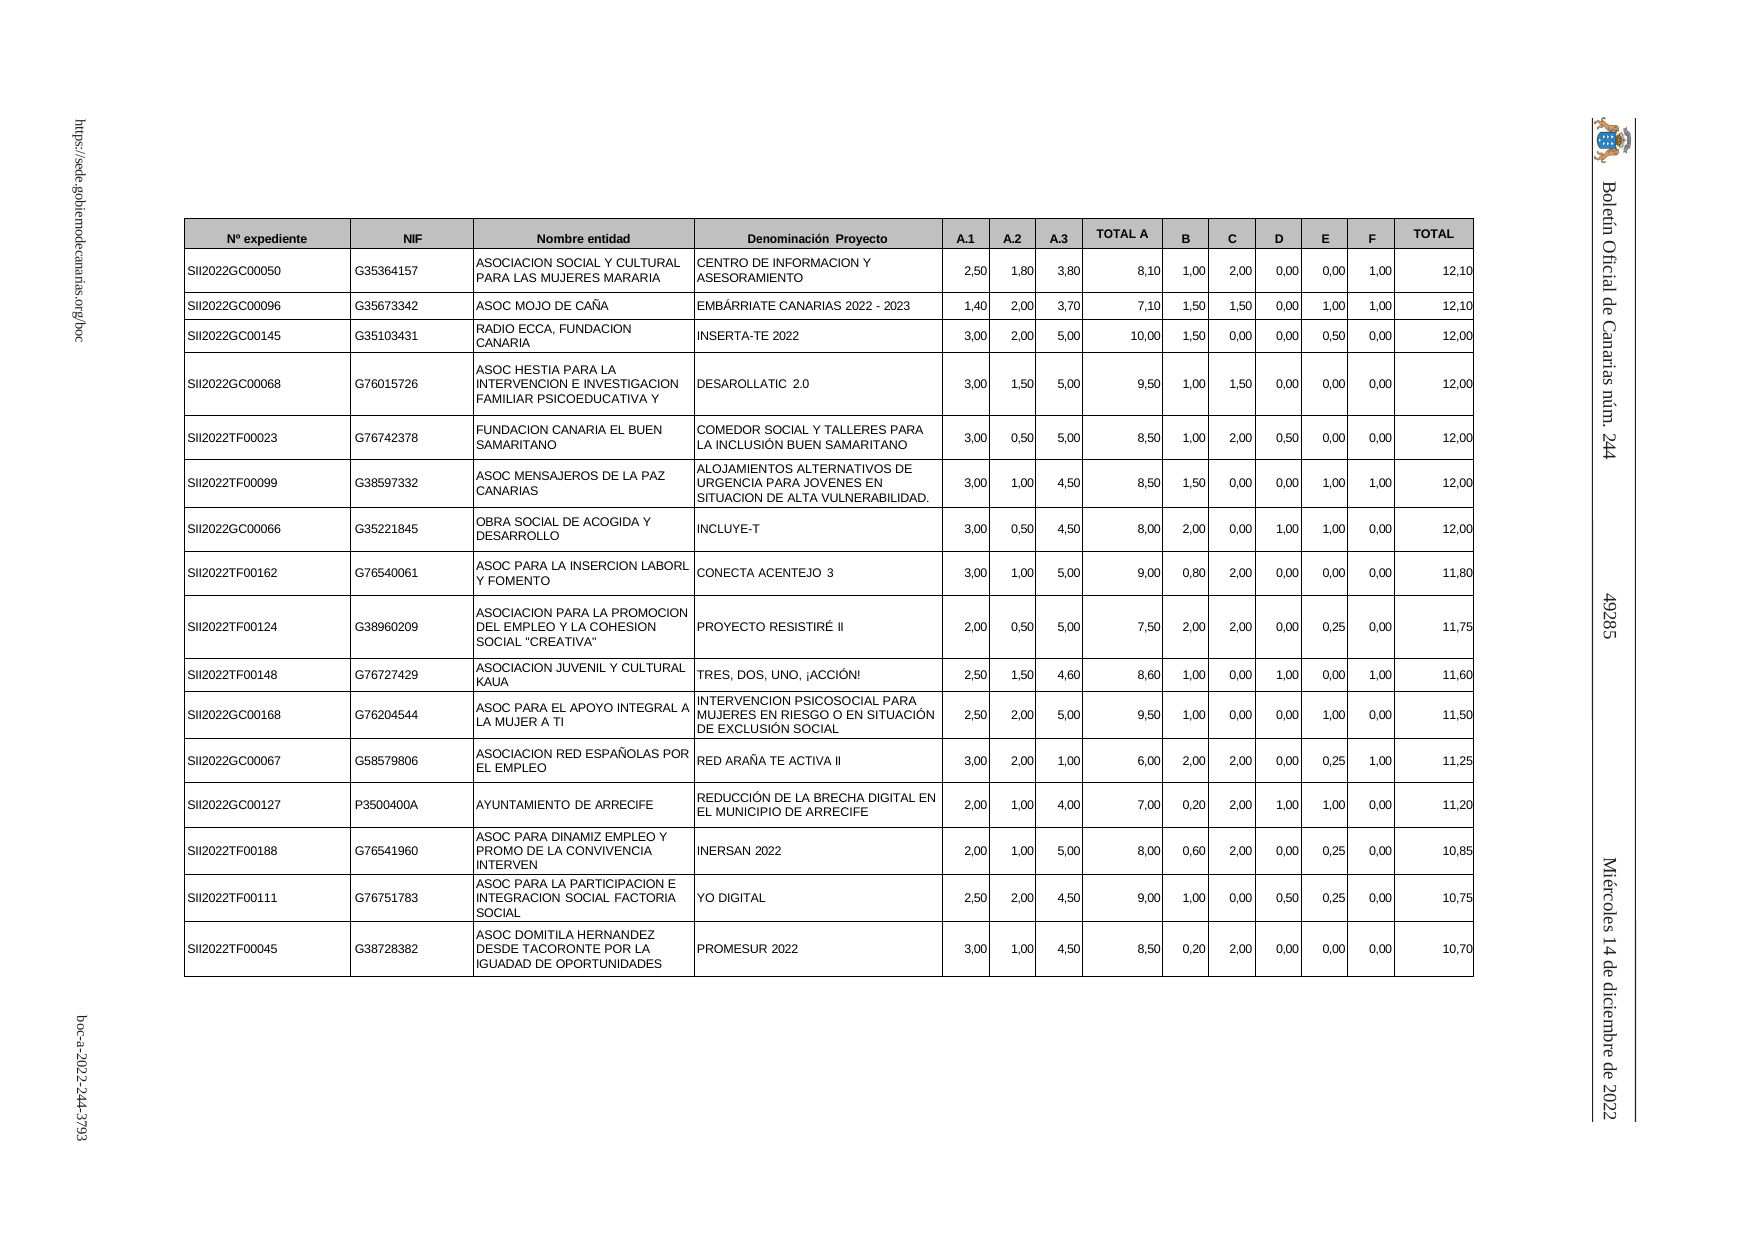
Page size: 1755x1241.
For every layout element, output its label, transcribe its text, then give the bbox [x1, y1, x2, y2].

table_cell INTERVENCION PSICOSOCIAL PARA MUJERES EN RIESGO O EN SITUACIÓN DE EXCLUSIÓN SOCIAL [695, 692, 942, 738]
table_cell INCLUYE-T [695, 508, 942, 551]
table_cell 1,50 [1209, 293, 1255, 319]
table_cell 0,80 [1163, 552, 1208, 595]
table_cell 0,00 [1256, 320, 1301, 352]
table_cell G76541960 [351, 828, 473, 874]
table_cell 0,00 [1348, 692, 1394, 738]
table_cell SII2022TF00023 [185, 416, 350, 459]
table_cell 1,50 [990, 353, 1035, 415]
table_cell 8,50 [1083, 460, 1162, 506]
table_cell 5,00 [1036, 320, 1082, 352]
table_cell 8,50 [1083, 922, 1162, 976]
table_cell G58579806 [351, 739, 473, 782]
table_cell 2,00 [1163, 508, 1208, 551]
table_cell 2,00 [1209, 552, 1255, 595]
table_cell 8,50 [1083, 416, 1162, 459]
table_cell 7,00 [1083, 783, 1162, 827]
table_cell 0,50 [990, 508, 1035, 551]
table_cell 1,00 [1163, 416, 1208, 459]
table_header A.1 [943, 219, 989, 248]
table_cell 2,00 [943, 596, 989, 658]
table_cell 0,00 [1302, 659, 1347, 691]
table_cell 1,00 [1348, 249, 1394, 292]
table_cell 1,50 [1163, 293, 1208, 319]
table_cell 9,00 [1083, 875, 1162, 921]
table_cell 1,40 [943, 293, 989, 319]
table_cell 2,00 [990, 320, 1035, 352]
table_cell 1,00 [990, 783, 1035, 827]
table_cell 0,00 [1348, 320, 1394, 352]
table_cell G35103431 [351, 320, 473, 352]
table_cell SII2022GC00168 [185, 692, 350, 738]
table_cell ASOC PARA LA PARTICIPACION E INTEGRACION SOCIAL FACTORIA SOCIAL [474, 875, 694, 921]
table_cell 1,00 [1036, 739, 1082, 782]
table_cell 0,00 [1256, 293, 1301, 319]
table_cell 2,00 [1209, 249, 1255, 292]
table_cell 0,00 [1348, 922, 1394, 976]
table_cell 8,00 [1083, 508, 1162, 551]
table_cell SII2022TF00099 [185, 460, 350, 506]
table_cell 11,80 [1395, 552, 1473, 595]
table_cell 3,00 [943, 922, 989, 976]
table_cell 3,00 [943, 460, 989, 506]
table_cell 0,60 [1163, 828, 1208, 874]
table_cell 2,00 [1209, 739, 1255, 782]
table_cell 0,00 [1256, 828, 1301, 874]
table_cell 1,00 [1302, 508, 1347, 551]
table_cell ASOC MOJO DE CAÑA [474, 293, 694, 319]
table_cell 12,00 [1395, 416, 1473, 459]
table_cell SII2022GC00066 [185, 508, 350, 551]
table_cell ASOC PARA LA INSERCION LABORL Y FOMENTO [474, 552, 694, 595]
table_cell 2,00 [1209, 596, 1255, 658]
table_cell OBRA SOCIAL DE ACOGIDA Y DESARROLLO [474, 508, 694, 551]
table_cell 2,00 [990, 875, 1035, 921]
table_cell 1,00 [1163, 692, 1208, 738]
text Boletín Oficial de Canarias núm. 244 [1599, 181, 1621, 462]
table_cell 1,00 [1302, 783, 1347, 827]
table_cell 1,00 [990, 460, 1035, 506]
table_cell 0,00 [1209, 692, 1255, 738]
table_cell 12,00 [1395, 353, 1473, 415]
table_cell 0,00 [1209, 659, 1255, 691]
table_cell 3,00 [943, 320, 989, 352]
table_cell 0,00 [1256, 460, 1301, 506]
table_cell G35221845 [351, 508, 473, 551]
table_cell 11,25 [1395, 739, 1473, 782]
table_cell 0,00 [1256, 596, 1301, 658]
table_cell 1,00 [1256, 659, 1301, 691]
table_cell ALOJAMIENTOS ALTERNATIVOS DE URGENCIA PARA JOVENES EN SITUACION DE ALTA VULNERABILIDAD. [695, 460, 942, 506]
table_cell 0,00 [1302, 249, 1347, 292]
table_cell YO DIGITAL [695, 875, 942, 921]
table_header Nombre entidad [474, 219, 694, 248]
table_cell 1,00 [1348, 293, 1394, 319]
table_cell 12,00 [1395, 320, 1473, 352]
table_cell 10,75 [1395, 875, 1473, 921]
table_header D [1256, 219, 1301, 248]
table_cell 9,50 [1083, 353, 1162, 415]
table_cell 0,00 [1256, 739, 1301, 782]
table_cell 0,00 [1209, 320, 1255, 352]
table_cell TRES, DOS, UNO, ¡ACCIÓN! [695, 659, 942, 691]
table_cell 1,00 [990, 552, 1035, 595]
table_cell 8,60 [1083, 659, 1162, 691]
table_cell 5,00 [1036, 828, 1082, 874]
table_cell 0,00 [1302, 353, 1347, 415]
table_cell 1,00 [1163, 249, 1208, 292]
table_cell 10,85 [1395, 828, 1473, 874]
table_cell 9,50 [1083, 692, 1162, 738]
text boc-a-2022-244-3793 [74, 1016, 91, 1145]
table_cell 0,50 [990, 416, 1035, 459]
table_cell SII2022GC00050 [185, 249, 350, 292]
table_cell 0,00 [1256, 692, 1301, 738]
table_cell 12,00 [1395, 460, 1473, 506]
table_cell 0,00 [1209, 875, 1255, 921]
table_cell FUNDACION CANARIA EL BUEN SAMARITANO [474, 416, 694, 459]
table_cell 2,00 [1163, 596, 1208, 658]
table_cell 3,00 [943, 416, 989, 459]
table_cell 4,50 [1036, 922, 1082, 976]
table_cell 0,25 [1302, 739, 1347, 782]
table_cell G76540061 [351, 552, 473, 595]
table_cell 12,00 [1395, 508, 1473, 551]
table_cell ASOC PARA EL APOYO INTEGRAL A LA MUJER A TI [474, 692, 694, 738]
table_cell 2,00 [943, 783, 989, 827]
table_cell COMEDOR SOCIAL Y TALLERES PARA LA INCLUSIÓN BUEN SAMARITANO [695, 416, 942, 459]
table_cell 2,50 [943, 692, 989, 738]
table_cell 12,10 [1395, 249, 1473, 292]
table_cell 4,50 [1036, 875, 1082, 921]
table_cell 0,00 [1302, 416, 1347, 459]
table_cell 0,00 [1348, 508, 1394, 551]
table_cell 2,00 [943, 828, 989, 874]
table_cell 1,50 [1209, 353, 1255, 415]
table_cell 0,00 [1256, 922, 1301, 976]
table_header NIF [351, 219, 473, 248]
table_cell 1,80 [990, 249, 1035, 292]
table_cell 0,20 [1163, 783, 1208, 827]
table_cell CONECTA ACENTEJO 3 [695, 552, 942, 595]
table_cell SII2022TF00124 [185, 596, 350, 658]
table_header Nº expediente [185, 219, 350, 248]
table_cell SII2022TF00111 [185, 875, 350, 921]
table_cell PROMESUR 2022 [695, 922, 942, 976]
table_cell 4,60 [1036, 659, 1082, 691]
table_cell 5,00 [1036, 353, 1082, 415]
table_cell 0,50 [990, 596, 1035, 658]
table_header A.2 [990, 219, 1035, 248]
table_cell 3,00 [943, 739, 989, 782]
table_cell 5,00 [1036, 552, 1082, 595]
table_cell 0,00 [1302, 552, 1347, 595]
table_cell 0,00 [1348, 353, 1394, 415]
table_cell 0,00 [1348, 875, 1394, 921]
table_cell 2,00 [990, 739, 1035, 782]
table_cell G35673342 [351, 293, 473, 319]
table_cell RADIO ECCA, FUNDACION CANARIA [474, 320, 694, 352]
table_cell 2,50 [943, 249, 989, 292]
table_cell G76751783 [351, 875, 473, 921]
table_cell SII2022GC00145 [185, 320, 350, 352]
table_cell 0,00 [1348, 828, 1394, 874]
table_header C [1209, 219, 1255, 248]
table_cell CENTRO DE INFORMACION Y ASESORAMIENTO [695, 249, 942, 292]
table_cell 2,00 [990, 293, 1035, 319]
table_cell ASOCIACION SOCIAL Y CULTURAL PARA LAS MUJERES MARARIA [474, 249, 694, 292]
table_cell PROYECTO RESISTIRÉ II [695, 596, 942, 658]
table_cell G76742378 [351, 416, 473, 459]
table_cell 1,00 [1348, 659, 1394, 691]
table_cell 11,20 [1395, 783, 1473, 827]
table_cell 10,00 [1083, 320, 1162, 352]
table_cell SII2022GC00127 [185, 783, 350, 827]
table_cell EMBÁRRIATE CANARIAS 2022 - 2023 [695, 293, 942, 319]
table_cell RED ARAÑA TE ACTIVA II [695, 739, 942, 782]
table_cell G38597332 [351, 460, 473, 506]
table_cell ASOCIACION RED ESPAÑOLAS POR EL EMPLEO [474, 739, 694, 782]
table_cell INERSAN 2022 [695, 828, 942, 874]
table_cell 2,50 [943, 659, 989, 691]
table_cell SII2022GC00068 [185, 353, 350, 415]
table_cell 11,75 [1395, 596, 1473, 658]
table_cell 11,50 [1395, 692, 1473, 738]
table_cell 0,00 [1348, 416, 1394, 459]
table_cell 2,00 [1209, 922, 1255, 976]
table_cell 2,00 [990, 692, 1035, 738]
table_cell 0,00 [1348, 552, 1394, 595]
table_cell 1,00 [990, 922, 1035, 976]
table_cell 2,00 [1163, 739, 1208, 782]
table_cell 0,00 [1348, 596, 1394, 658]
table_cell G35364157 [351, 249, 473, 292]
table_cell 4,50 [1036, 460, 1082, 506]
table_cell 2,00 [1209, 828, 1255, 874]
table_cell INSERTA-TE 2022 [695, 320, 942, 352]
text 49285 [1600, 593, 1621, 642]
table_cell 0,00 [1256, 353, 1301, 415]
table_cell ASOCIACION JUVENIL Y CULTURAL KAUA [474, 659, 694, 691]
table_cell 2,50 [943, 875, 989, 921]
table_cell 1,00 [1163, 353, 1208, 415]
table_cell 0,00 [1209, 460, 1255, 506]
table_cell 0,00 [1256, 552, 1301, 595]
table_cell 0,25 [1302, 828, 1347, 874]
table_cell SII2022GC00096 [185, 293, 350, 319]
table_header A.3 [1036, 219, 1082, 248]
table_cell 0,50 [1256, 875, 1301, 921]
table_cell 7,10 [1083, 293, 1162, 319]
table_cell 12,10 [1395, 293, 1473, 319]
table_cell 3,00 [943, 508, 989, 551]
table_header Denominación Proyecto [695, 219, 942, 248]
table_cell 0,00 [1302, 922, 1347, 976]
table_header E [1302, 219, 1347, 248]
table_cell 3,00 [943, 353, 989, 415]
table_cell G38728382 [351, 922, 473, 976]
table_cell ASOC HESTIA PARA LA INTERVENCION E INVESTIGACION FAMILIAR PSICOEDUCATIVA Y [474, 353, 694, 415]
table_cell 6,00 [1083, 739, 1162, 782]
table_cell 4,00 [1036, 783, 1082, 827]
table_cell 3,70 [1036, 293, 1082, 319]
table_cell 0,25 [1302, 875, 1347, 921]
table_cell 3,80 [1036, 249, 1082, 292]
table_cell 1,50 [990, 659, 1035, 691]
table_cell 9,00 [1083, 552, 1162, 595]
table_cell REDUCCIÓN DE LA BRECHA DIGITAL EN EL MUNICIPIO DE ARRECIFE [695, 783, 942, 827]
table_cell ASOC MENSAJEROS DE LA PAZ CANARIAS [474, 460, 694, 506]
table_cell P3500400A [351, 783, 473, 827]
table_cell 1,00 [1256, 783, 1301, 827]
table_cell SII2022TF00148 [185, 659, 350, 691]
table_cell DESAROLLATIC 2.0 [695, 353, 942, 415]
table_cell 1,00 [1348, 460, 1394, 506]
table_cell SII2022GC00067 [185, 739, 350, 782]
table_cell 8,00 [1083, 828, 1162, 874]
table_cell 0,50 [1256, 416, 1301, 459]
table_cell ASOC PARA DINAMIZ EMPLEO Y PROMO DE LA CONVIVENCIA INTERVEN [474, 828, 694, 874]
table_cell 0,00 [1209, 508, 1255, 551]
table_cell 5,00 [1036, 416, 1082, 459]
table_cell 2,00 [1209, 783, 1255, 827]
table_cell 1,00 [1256, 508, 1301, 551]
table_cell SII2022TF00188 [185, 828, 350, 874]
table_cell AYUNTAMIENTO DE ARRECIFE [474, 783, 694, 827]
table_cell G76015726 [351, 353, 473, 415]
table_cell 8,10 [1083, 249, 1162, 292]
table_cell SII2022TF00162 [185, 552, 350, 595]
table_cell 1,00 [1163, 659, 1208, 691]
table_cell 0,25 [1302, 596, 1347, 658]
table_cell 0,00 [1256, 249, 1301, 292]
table_header TOTAL [1395, 219, 1473, 248]
table_cell 7,50 [1083, 596, 1162, 658]
table_cell 0,50 [1302, 320, 1347, 352]
table_header B [1163, 219, 1208, 248]
table_cell 10,70 [1395, 922, 1473, 976]
table_cell 1,50 [1163, 460, 1208, 506]
table_cell 1,00 [1302, 460, 1347, 506]
text Miércoles 14 de diciembre de 2022 [1600, 857, 1621, 1124]
table_header TOTAL A [1083, 219, 1162, 248]
table_cell G76727429 [351, 659, 473, 691]
table_cell 1,00 [1348, 739, 1394, 782]
table_cell 5,00 [1036, 692, 1082, 738]
table_cell 0,20 [1163, 922, 1208, 976]
table_cell 0,00 [1348, 783, 1394, 827]
table_cell 1,00 [990, 828, 1035, 874]
table_cell ASOCIACION PARA LA PROMOCION DEL EMPLEO Y LA COHESION SOCIAL "CREATIVA" [474, 596, 694, 658]
table_cell ASOC DOMITILA HERNANDEZ DESDE TACORONTE POR LA IGUADAD DE OPORTUNIDADES [474, 922, 694, 976]
text https://sede.gobiernodecanarias.org/boc [72, 119, 89, 352]
table_cell G38960209 [351, 596, 473, 658]
table_header F [1348, 219, 1394, 248]
table_cell 4,50 [1036, 508, 1082, 551]
table_cell 3,00 [943, 552, 989, 595]
table_cell 2,00 [1209, 416, 1255, 459]
table_cell 5,00 [1036, 596, 1082, 658]
table_cell 1,00 [1302, 293, 1347, 319]
table_cell 11,60 [1395, 659, 1473, 691]
table_cell 1,50 [1163, 320, 1208, 352]
table_cell SII2022TF00045 [185, 922, 350, 976]
table_cell G76204544 [351, 692, 473, 738]
table_cell 1,00 [1302, 692, 1347, 738]
table_cell 1,00 [1163, 875, 1208, 921]
